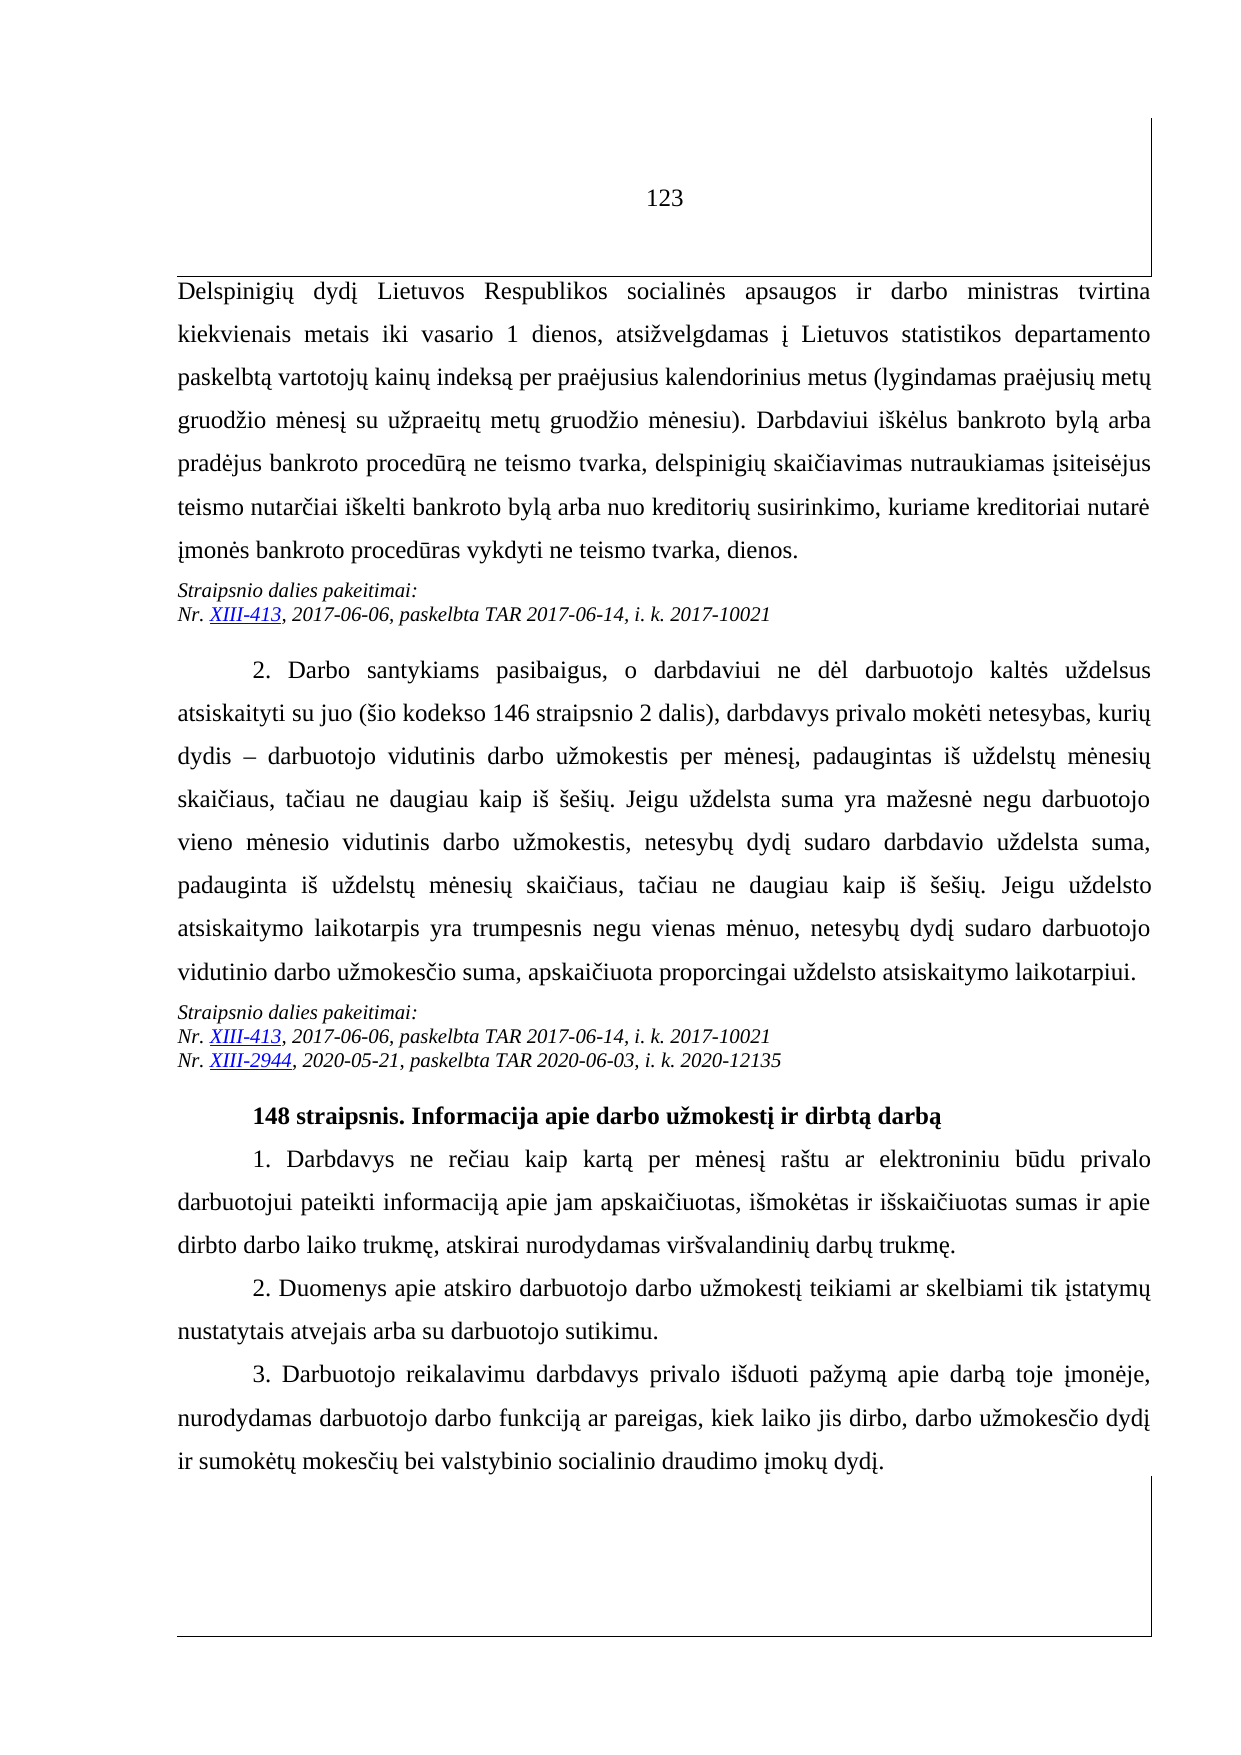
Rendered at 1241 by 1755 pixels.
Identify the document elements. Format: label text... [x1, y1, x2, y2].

text Nr. XIII-2944, 2020-05-21, paskelbta TAR 2020-06-03, i. k. 2020-12135 [177, 1048, 1152, 1072]
text 2. Duomenys apie atskiro darbuotojo darbo užmokestį teikiami ar skelbiami tik įstatymų nustatytais atvejais arba su darbuotojo sutikimu. [177, 1273, 1152, 1345]
text Delspinigių dydį Lietuvos Respublikos socialinės apsaugos ir darbo ministras tvirtina kiekvienais metais iki vasario 1 dienos, atsižvelgdamas į Lietuvos statistikos departamento paskelbtą vartotojų kainų indeksą per praėjusius kalendorinius metus (lygindamas praėjusių metų gruodžio mėnesį su užpraeitų metų gruodžio mėnesiu). Darbdaviui iškėlus bankroto bylą arba pradėjus bankroto procedūrą ne teismo tvarka, delspinigių skaičiavimas nutraukiamas įsiteisėjus teismo nutarčiai iškelti bankroto bylą arba nuo kreditorių susirinkimo, kuriame kreditoriai nutarė įmonės bankroto procedūras vykdyti ne teismo tvarka, dienos. [177, 276, 1152, 563]
subtitle 148 straipsnis. Informacija apie darbo užmokestį ir dirbtą darbą [177, 1101, 1152, 1129]
text Straipsnio dalies pakeitimai: [177, 1000, 1152, 1024]
text 3. Darbuotojo reikalavimu darbdavys privalo išduoti pažymą apie darbą toje įmonėje, nurodydamas darbuotojo darbo funkciją ar pareigas, kiek laiko jis dirbo, darbo užmokesčio dydį ir sumokėtų mokesčių bei valstybinio socialinio draudimo įmokų dydį. [177, 1359, 1152, 1474]
text 1. Darbdavys ne rečiau kaip kartą per mėnesį raštu ar elektroniniu būdu privalo darbuotojui pateikti informaciją apie jam apskaičiuotas, išmokėtas ir išskaičiuotas sumas ir apie dirbto darbo laiko trukmę, atskirai nurodydamas viršvalandinių darbų trukmę. [177, 1144, 1152, 1259]
text Straipsnio dalies pakeitimai: [177, 578, 1152, 602]
text 2. Darbo santykiams pasibaigus, o darbdaviui ne dėl darbuotojo kaltės uždelsus atsiskaityti su juo (šio kodekso 146 straipsnio 2 dalis), darbdavys privalo mokėti netesybas, kurių dydis – darbuotojo vidutinis darbo užmokestis per mėnesį, padaugintas iš uždelstų mėnesių skaičiaus, tačiau ne daugiau kaip iš šešių. Jeigu uždelsta suma yra mažesnė negu darbuotojo vieno mėnesio vidutinis darbo užmokestis, netesybų dydį sudaro darbdavio uždelsta suma, padauginta iš uždelstų mėnesių skaičiaus, tačiau ne daugiau kaip iš šešių. Jeigu uždelsto atsiskaitymo laikotarpis yra trumpesnis negu vienas mėnuo, netesybų dydį sudaro darbuotojo vidutinio darbo užmokesčio suma, apskaičiuota proporcingai uždelsto atsiskaitymo laikotarpiui. [177, 655, 1152, 985]
text Nr. XIII-413, 2017-06-06, paskelbta TAR 2017-06-14, i. k. 2017-10021 [177, 1024, 1152, 1048]
text Nr. XIII-413, 2017-06-06, paskelbta TAR 2017-06-14, i. k. 2017-10021 [177, 602, 1152, 626]
